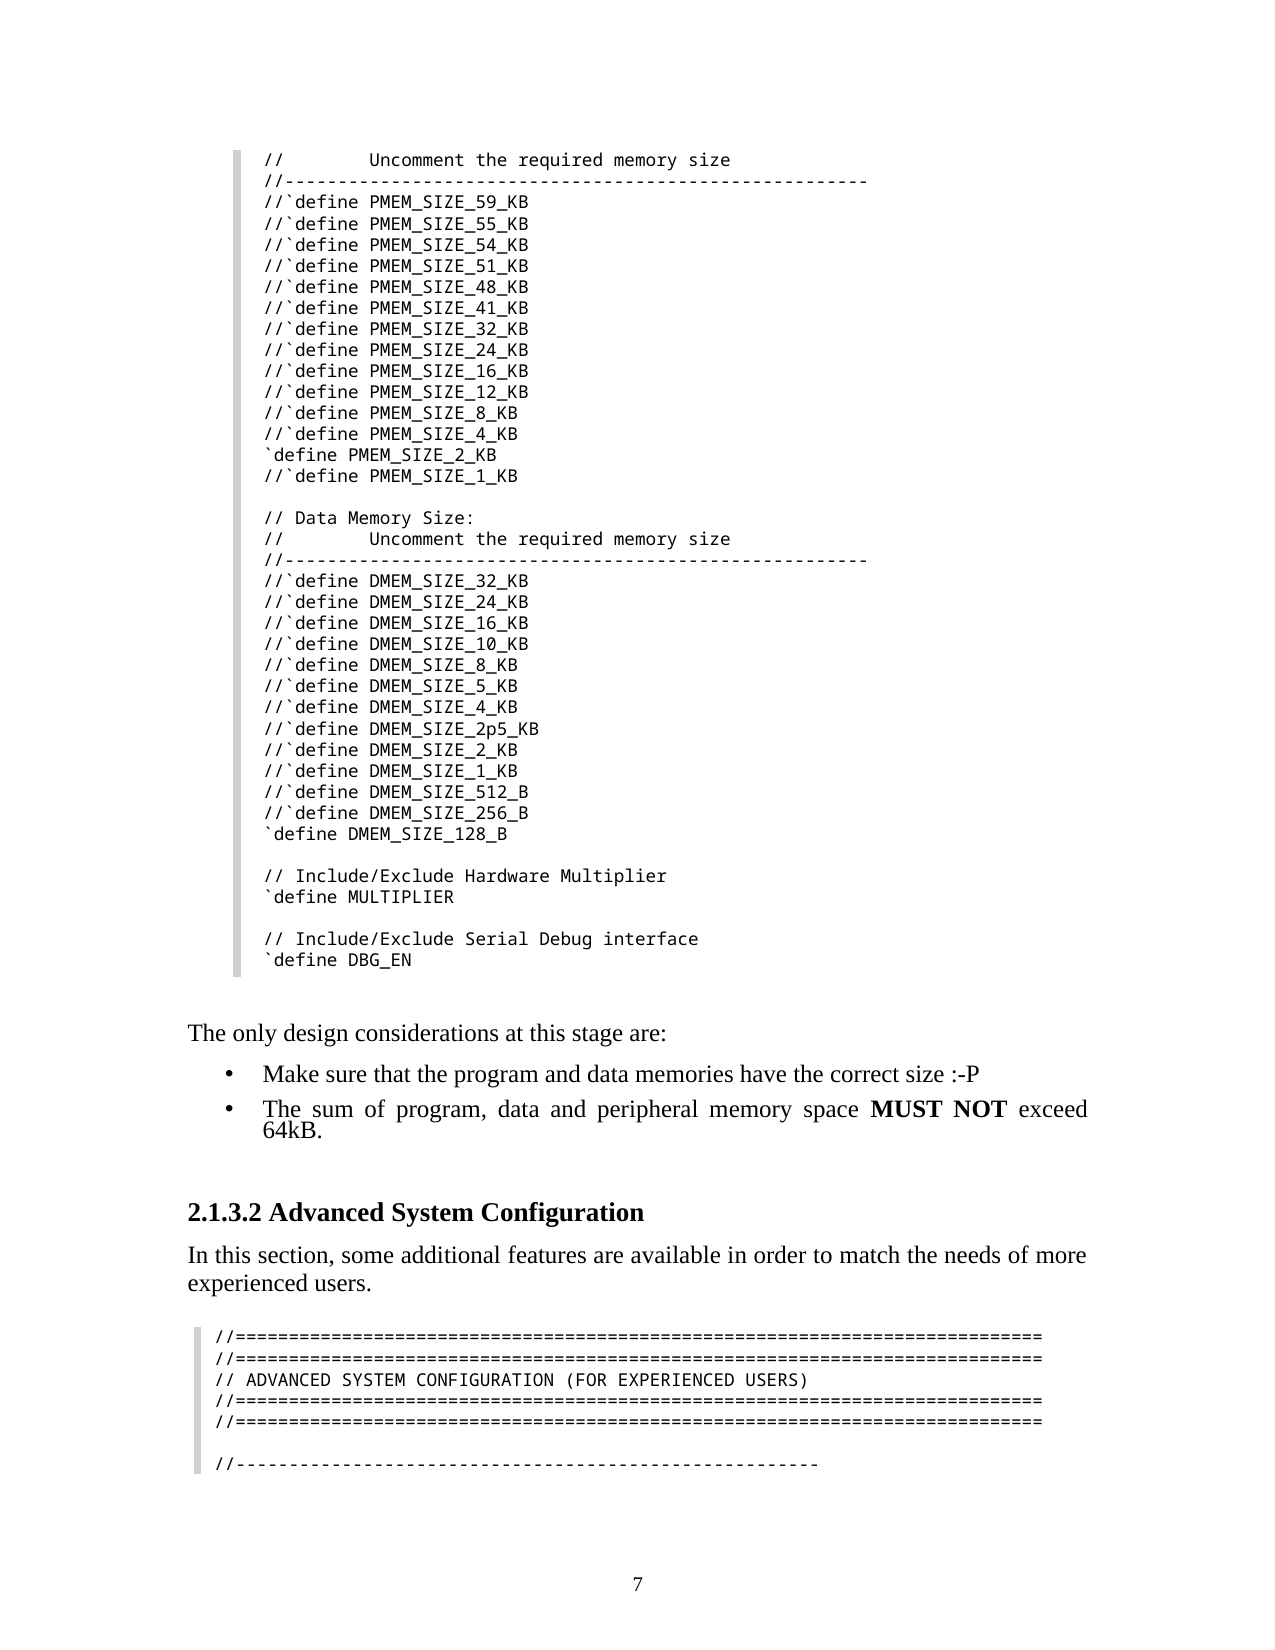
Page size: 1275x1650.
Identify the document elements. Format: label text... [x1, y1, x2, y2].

table_header [187, 150, 233, 977]
table_header // Uncomment the required memory size //------------------------------------------------------- //`define PMEM_SIZE_59_KB //`define PMEM_SIZE_55_KB //`define PMEM_SIZE_54_KB //`define PMEM_SIZE_51_KB //`define PMEM_SIZE_48_KB //`define PMEM_SIZE_41_KB //`define PMEM_SIZE_32_KB //`define PMEM_SIZE_24_KB //`define PMEM_SIZE_16_KB //`define PMEM_SIZE_12_KB //`define PMEM_SIZE_8_KB //`define PMEM_SIZE_4_KB `define PMEM_SIZE_2_KB //`define PMEM_SIZE_1_KB // Data Memory Size: // Uncomment the required memory size //------------------------------------------------------- //`define DMEM_SIZE_32_KB //`define DMEM_SIZE_24_KB //`define DMEM_SIZE_16_KB //`define DMEM_SIZE_10_KB //`define DMEM_SIZE_8_KB //`define DMEM_SIZE_5_KB //`define DMEM_SIZE_4_KB //`define DMEM_SIZE_2p5_KB //`define DMEM_SIZE_2_KB //`define DMEM_SIZE_1_KB //`define DMEM_SIZE_512_B //`define DMEM_SIZE_256_B `define DMEM_SIZE_128_B // Include/Exclude Hardware Multiplier `define MULTIPLIER // Include/Exclude Serial Debug interface `define DBG_EN [263, 150, 1031, 977]
table_header [233, 150, 241, 977]
table_header [201, 1327, 214, 1474]
table_header [194, 1327, 201, 1474]
text In this section, some additional features are available in order to match the needs of more experienced users. [187, 1240, 1088, 1297]
text The only design considerations at this stage are: [187, 1018, 1088, 1047]
table_header //============================================================================ //============================================================================ // ADVANCED SYSTEM CONFIGURATION (FOR EXPERIENCED USERS) //============================================================================ //============================================================================ //------------------------------------------------------- [214, 1327, 1275, 1474]
table_header [241, 150, 263, 977]
table_header [187, 1327, 194, 1474]
list The sum of program, data and peripheral memory space MUST NOT exceed 64kB. [225, 1100, 1088, 1142]
list Make sure that the program and data memories have the correct size :-P [225, 1059, 1088, 1088]
text 2.1.3.2 Advanced System Configuration [187, 1196, 1088, 1227]
